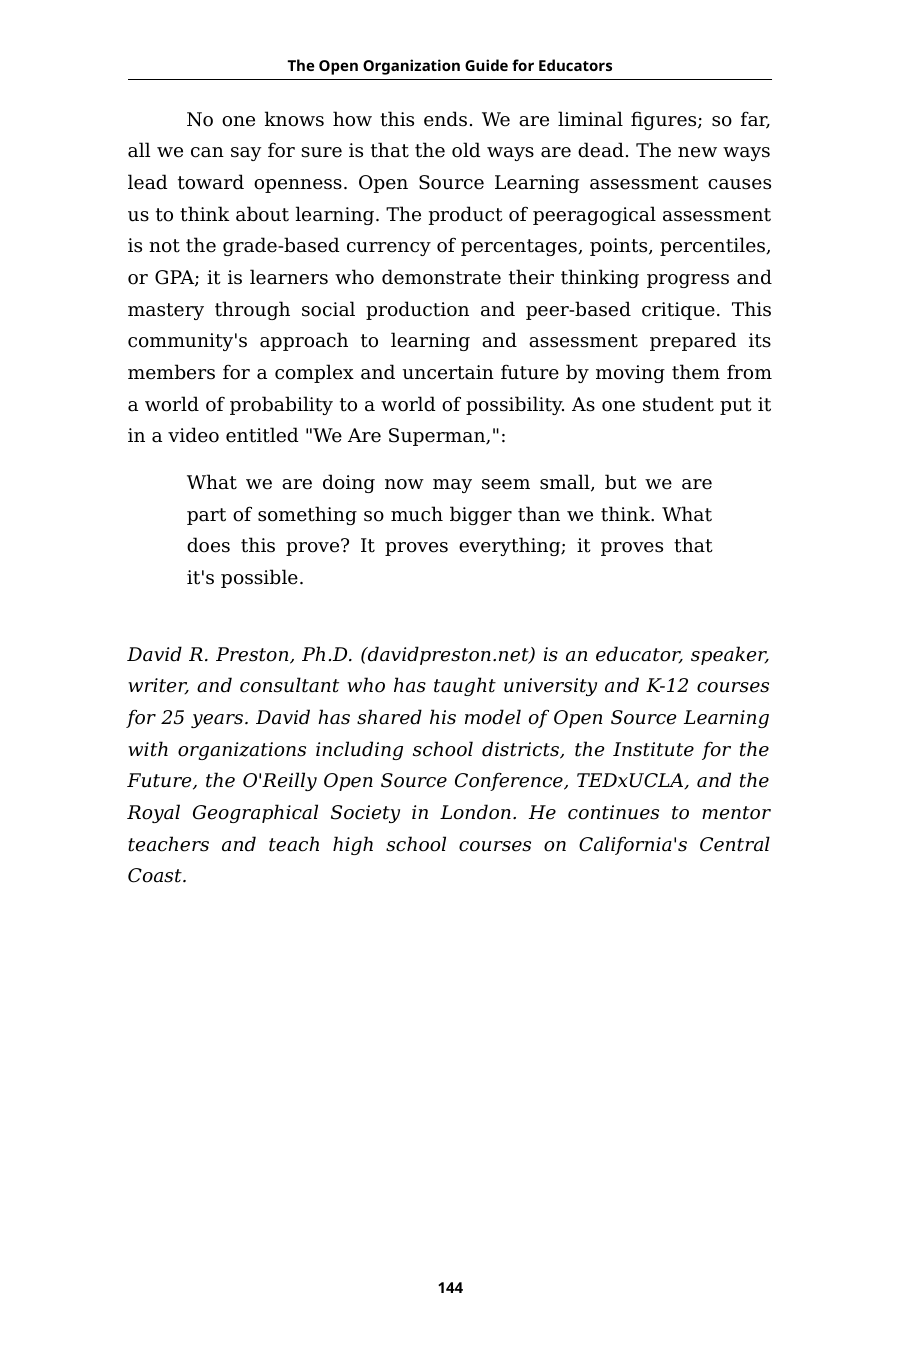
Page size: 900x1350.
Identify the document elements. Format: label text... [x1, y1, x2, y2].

text No one knows how this ends. We are liminal figures; so far, all we can say for sure is that the old ways are dead. The new ways lead toward openness. Open Source Learning assessment causes us to think about learning. The product of peeragogical assessment is not the grade-based currency of percentages, points, percentiles, or GPA; it is learners who demonstrate their thinking progress and mastery through social production and peer-based critique. This community's approach to learning and assessment prepared its members for a complex and uncertain future by moving them from a world of probability to a world of possibility. As one student put it in a video entitled "We Are Superman,": [127, 109, 772, 447]
text What we are doing now may seem small, but we are part of something so much bigger than we think. What does this prove? It proves everything; it proves that it's possible. [187, 472, 713, 589]
text David R. Preston, Ph.D. (davidpreston.net) is an educator, speaker, writer, and consultant who has taught university and K-12 courses for 25 years. David has shared his model of Open Source Learning with organizations including school districts, the Institute for the Future, the O'Reilly Open Source Conference, TEDxUCLA, and the Royal Geographical Society in London. He continues to mentor teachers and teach high school courses on California's Central Coast. [127, 644, 772, 887]
